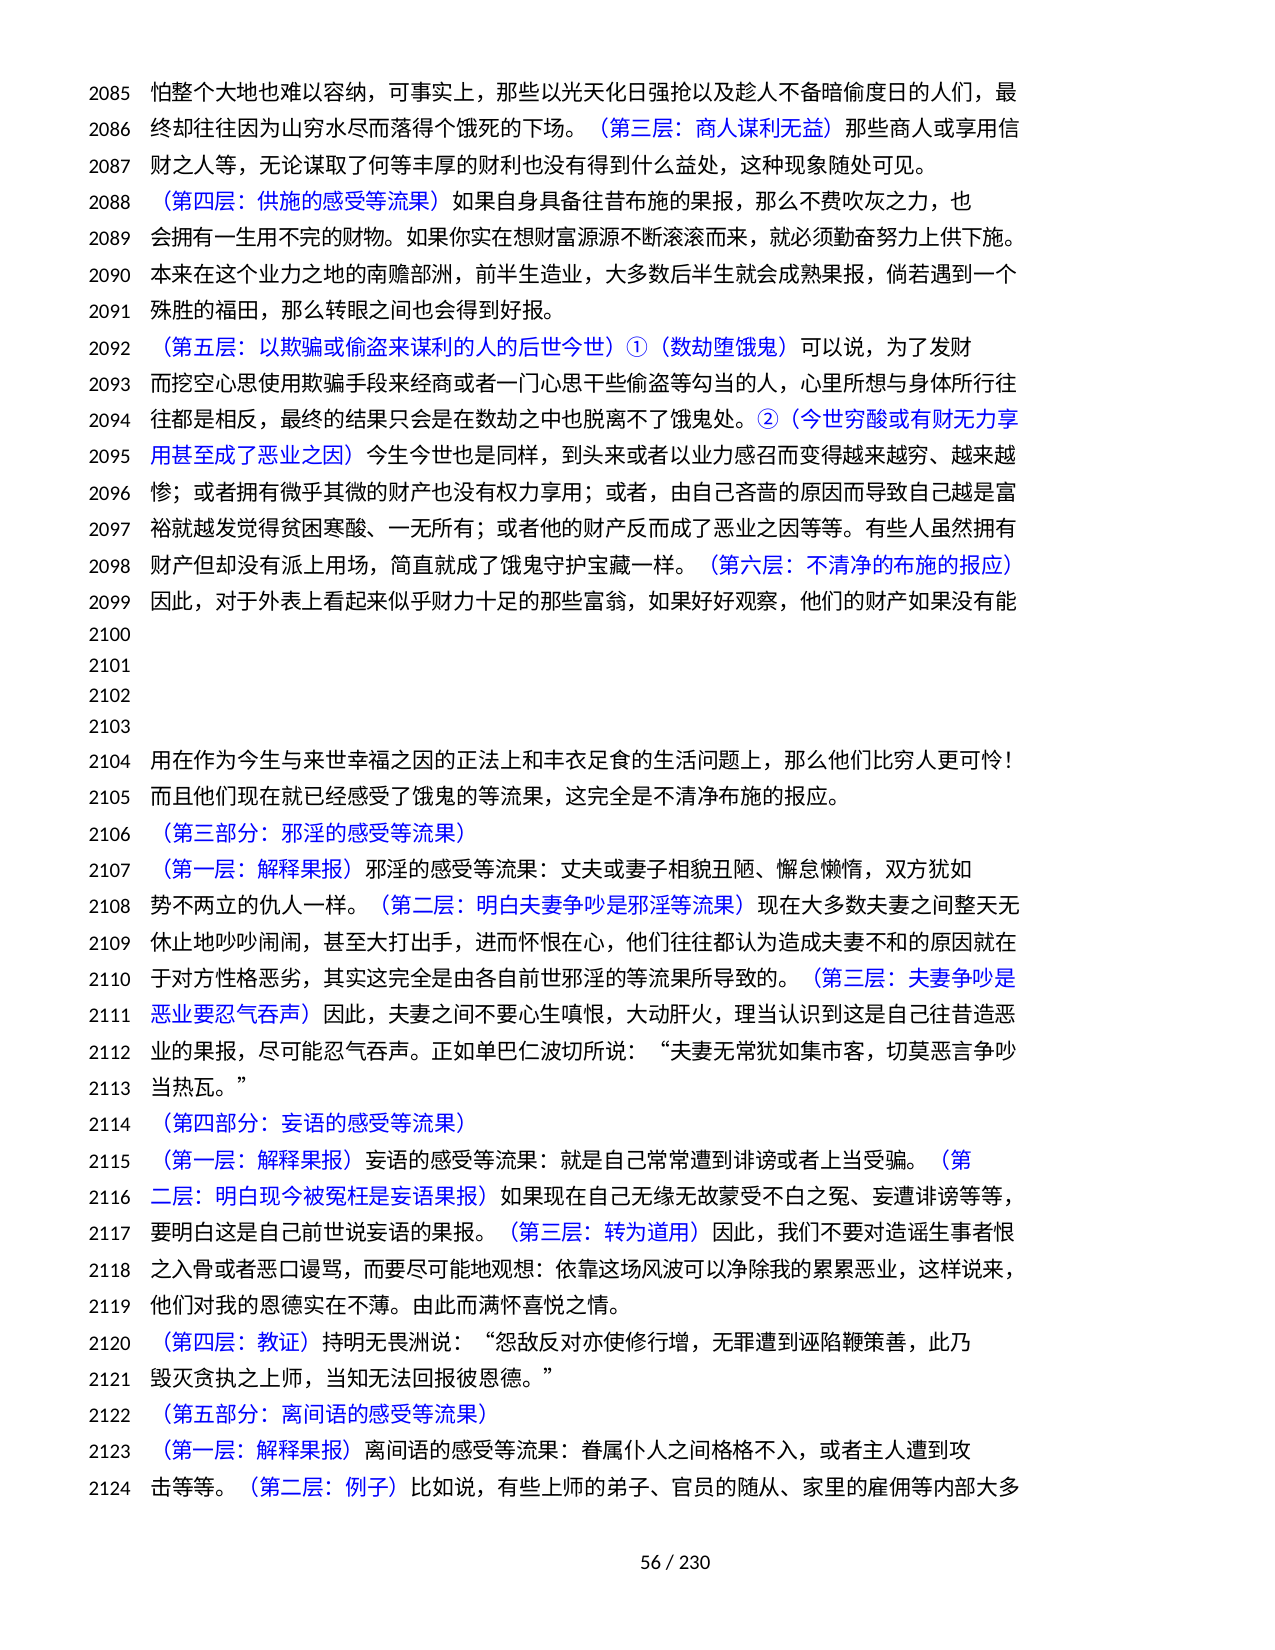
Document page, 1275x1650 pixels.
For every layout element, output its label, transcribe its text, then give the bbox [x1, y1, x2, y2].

text 殊胜的福田，那么转眼之间也会得到好报。 [150, 293, 1028, 325]
text 而且他们现在就已经感受了饿鬼的等流果，这完全是不清净布施的报应。 [150, 779, 1200, 811]
text 他们对我的恩德实在不薄。由此而满怀喜悦之情。 [150, 1288, 1200, 1320]
text （第五部分：离间语的感受等流果） [150, 1397, 1200, 1429]
text 裕就越发觉得贫困寒酸、一无所有；或者他的财产反而成了恶业之因等等。有些人虽然拥有 [150, 511, 1200, 543]
text （第四层：教证）持明无畏洲说：“怨敌反对亦使修行增，无罪遭到诬陷鞭策善，此乃 [150, 1324, 1200, 1356]
text 用甚至成了恶业之因）今生今世也是同样，到头来或者以业力感召而变得越来越穷、越来越 [150, 438, 1200, 470]
text （第四层：供施的感受等流果）如果自身具备往昔布施的果报，那么不费吹灰之力，也 [150, 184, 1028, 216]
text （第一层：解释果报）离间语的感受等流果：眷属仆人之间格格不入，或者主人遭到攻 [150, 1433, 1200, 1465]
text （第一层：解释果报）妄语的感受等流果：就是自己常常遭到诽谤或者上当受骗。（第 [150, 1143, 1200, 1174]
text 会拥有一生用不完的财物。如果你实在想财富源源不断滚滚而来，就必须勤奋努力上供下施。 [150, 220, 1028, 252]
text 势不两立的仇人一样。（第二层：明白夫妻争吵是邪淫等流果）现在大多数夫妻之间整天无 [150, 888, 1200, 920]
text 击等等。（第二层：例子）比如说，有些上师的弟子、官员的随从、家里的雇佣等内部大多 [150, 1470, 1200, 1502]
text （第三部分：邪淫的感受等流果） [150, 816, 1200, 847]
text 财之人等，无论谋取了何等丰厚的财利也没有得到什么益处，这种现象随处可见。 [150, 148, 1028, 179]
text （第五层：以欺骗或偷盗来谋利的人的后世今世）①（数劫堕饿鬼）可以说，为了发财 [150, 329, 1200, 361]
text 二层：明白现今被冤枉是妄语果报）如果现在自己无缘无故蒙受不白之冤、妄遭诽谤等等， [150, 1179, 1200, 1211]
text 惨；或者拥有微乎其微的财产也没有权力享用；或者，由自己吝啬的原因而导致自己越是富 [150, 475, 1200, 507]
text 因此，对于外表上看起来似乎财力十足的那些富翁，如果好好观察，他们的财产如果没有能 [150, 584, 1200, 616]
text （第一层：解释果报）邪淫的感受等流果：丈夫或妻子相貌丑陋、懈怠懒惰，双方犹如 [150, 852, 1200, 883]
text 往都是相反，最终的结果只会是在数劫之中也脱离不了饿鬼处。②（今世穷酸或有财无力享 [150, 402, 1200, 434]
text 要明白这是自己前世说妄语的果报。（第三层：转为道用）因此，我们不要对造谣生事者恨 [150, 1215, 1200, 1247]
text （第四部分：妄语的感受等流果） [150, 1106, 1200, 1138]
text 当热瓦。” [150, 1070, 1200, 1102]
text 而挖空心思使用欺骗手段来经商或者一门心思干些偷盗等勾当的人，心里所想与身体所行往 [150, 366, 1200, 397]
text 于对方性格恶劣，其实这完全是由各自前世邪淫的等流果所导致的。（第三层：夫妻争吵是 [150, 961, 1200, 993]
text 之入骨或者恶口谩骂，而要尽可能地观想：依靠这场风波可以净除我的累累恶业，这样说来， [150, 1252, 1200, 1283]
text 恶业要忍气吞声）因此，夫妻之间不要心生嗔恨，大动肝火，理当认识到这是自己往昔造恶 [150, 997, 1200, 1029]
text 本来在这个业力之地的南赡部洲，前半生造业，大多数后半生就会成熟果报，倘若遇到一个 [150, 257, 1028, 288]
text 怕整个大地也难以容纳，可事实上，那些以光天化日强抢以及趁人不备暗偷度日的人们，最 [150, 75, 1028, 107]
text 业的果报，尽可能忍气吞声。正如单巴仁波切所说：“夫妻无常犹如集市客，切莫恶言争吵 [150, 1034, 1200, 1065]
text 财产但却没有派上用场，简直就成了饿鬼守护宝藏一样。（第六层：不清净的布施的报应） [150, 548, 1200, 579]
text 休止地吵吵闹闹，甚至大打出手，进而怀恨在心，他们往往都认为造成夫妻不和的原因就在 [150, 924, 1200, 956]
text 毁灭贪执之上师，当知无法回报彼恩德。” [150, 1361, 1200, 1392]
text 终却往往因为山穷水尽而落得个饿死的下场。（第三层：商人谋利无益）那些商人或享用信 [150, 111, 1028, 143]
text 用在作为今生与来世幸福之因的正法上和丰衣足食的生活问题上，那么他们比穷人更可怜！ [150, 743, 1200, 774]
